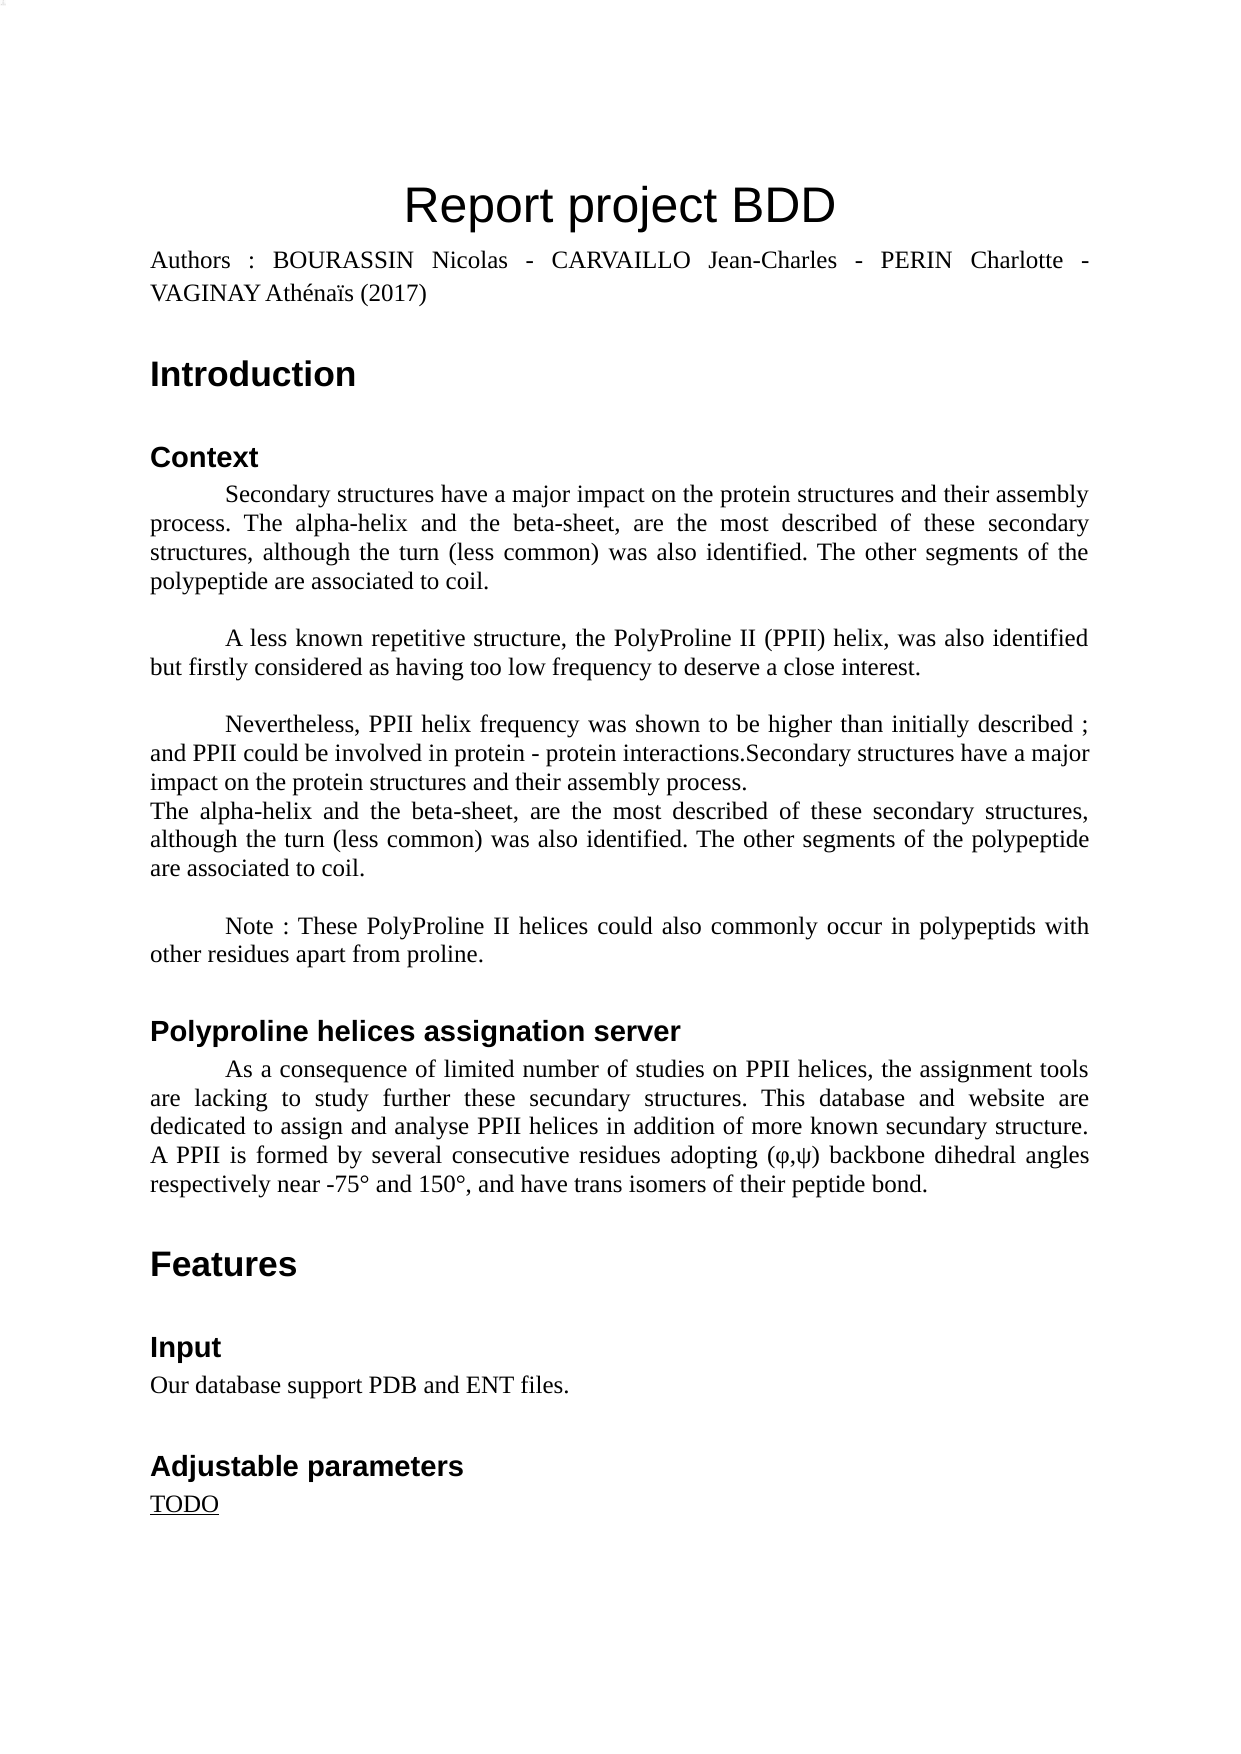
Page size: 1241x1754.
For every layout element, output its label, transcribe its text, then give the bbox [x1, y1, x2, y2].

text The alpha-helix and the beta-sheet, are the most described of these secondary structures, although the turn (less common) was also identified. The other segments of the polypeptide are associated to coil. [150, 796, 1090, 882]
subtitle Report project BDD [150, 175, 1090, 232]
text ﻿Authors : BOURASSIN Nicolas - CARVAILLO Jean-Charles - PERIN Charlotte - VAGINAY Athénaïs (2017) [150, 245, 1090, 307]
text Nevertheless, PPII helix frequency was shown to be higher than initially described ; and PPII could be involved in protein - protein interactions.Secondary structures have a major impact on the protein structures and their assembly process. [150, 709, 1090, 796]
subtitle Input [150, 1330, 1090, 1363]
subtitle Context [150, 440, 1090, 473]
subtitle Features [150, 1243, 1090, 1284]
text As a consequence of limited number of studies on PPII helices, the assignment tools are lacking to study further these secundary structures. This database and website are dedicated to assign and analyse PPII helices in addition of more known secundary structure. A PPII is formed by several consecutive residues adopting (φ,ψ) backbone dihedral angles respectively near -75° and 150°, and have trans isomers of their peptide bond. [150, 1054, 1090, 1198]
subtitle Adjustable parameters [150, 1449, 1090, 1483]
text Note : These PolyProline II helices could also commonly occur in polypeptids with other residues apart from proline. [150, 911, 1090, 968]
subtitle Polyproline helices assignation server [150, 1014, 1090, 1048]
text Our database support PDB and ENT files.﻿ [150, 1370, 1090, 1403]
subtitle Introduction [150, 353, 1090, 394]
text Secondary structures have a major impact on the protein structures and their assembly process. The alpha-helix and the beta-sheet, are the most described of these secondary structures, although the turn (less common) was also identified. The other segments of the polypeptide are associated to coil. [150, 479, 1090, 594]
text TODO [150, 1489, 1090, 1518]
text A less known repetitive structure, the PolyProline II (PPII) helix, was also identified but firstly considered as having too low frequency to deserve a close interest. [150, 623, 1090, 681]
text ﻿ [150, 1518, 1090, 1550]
